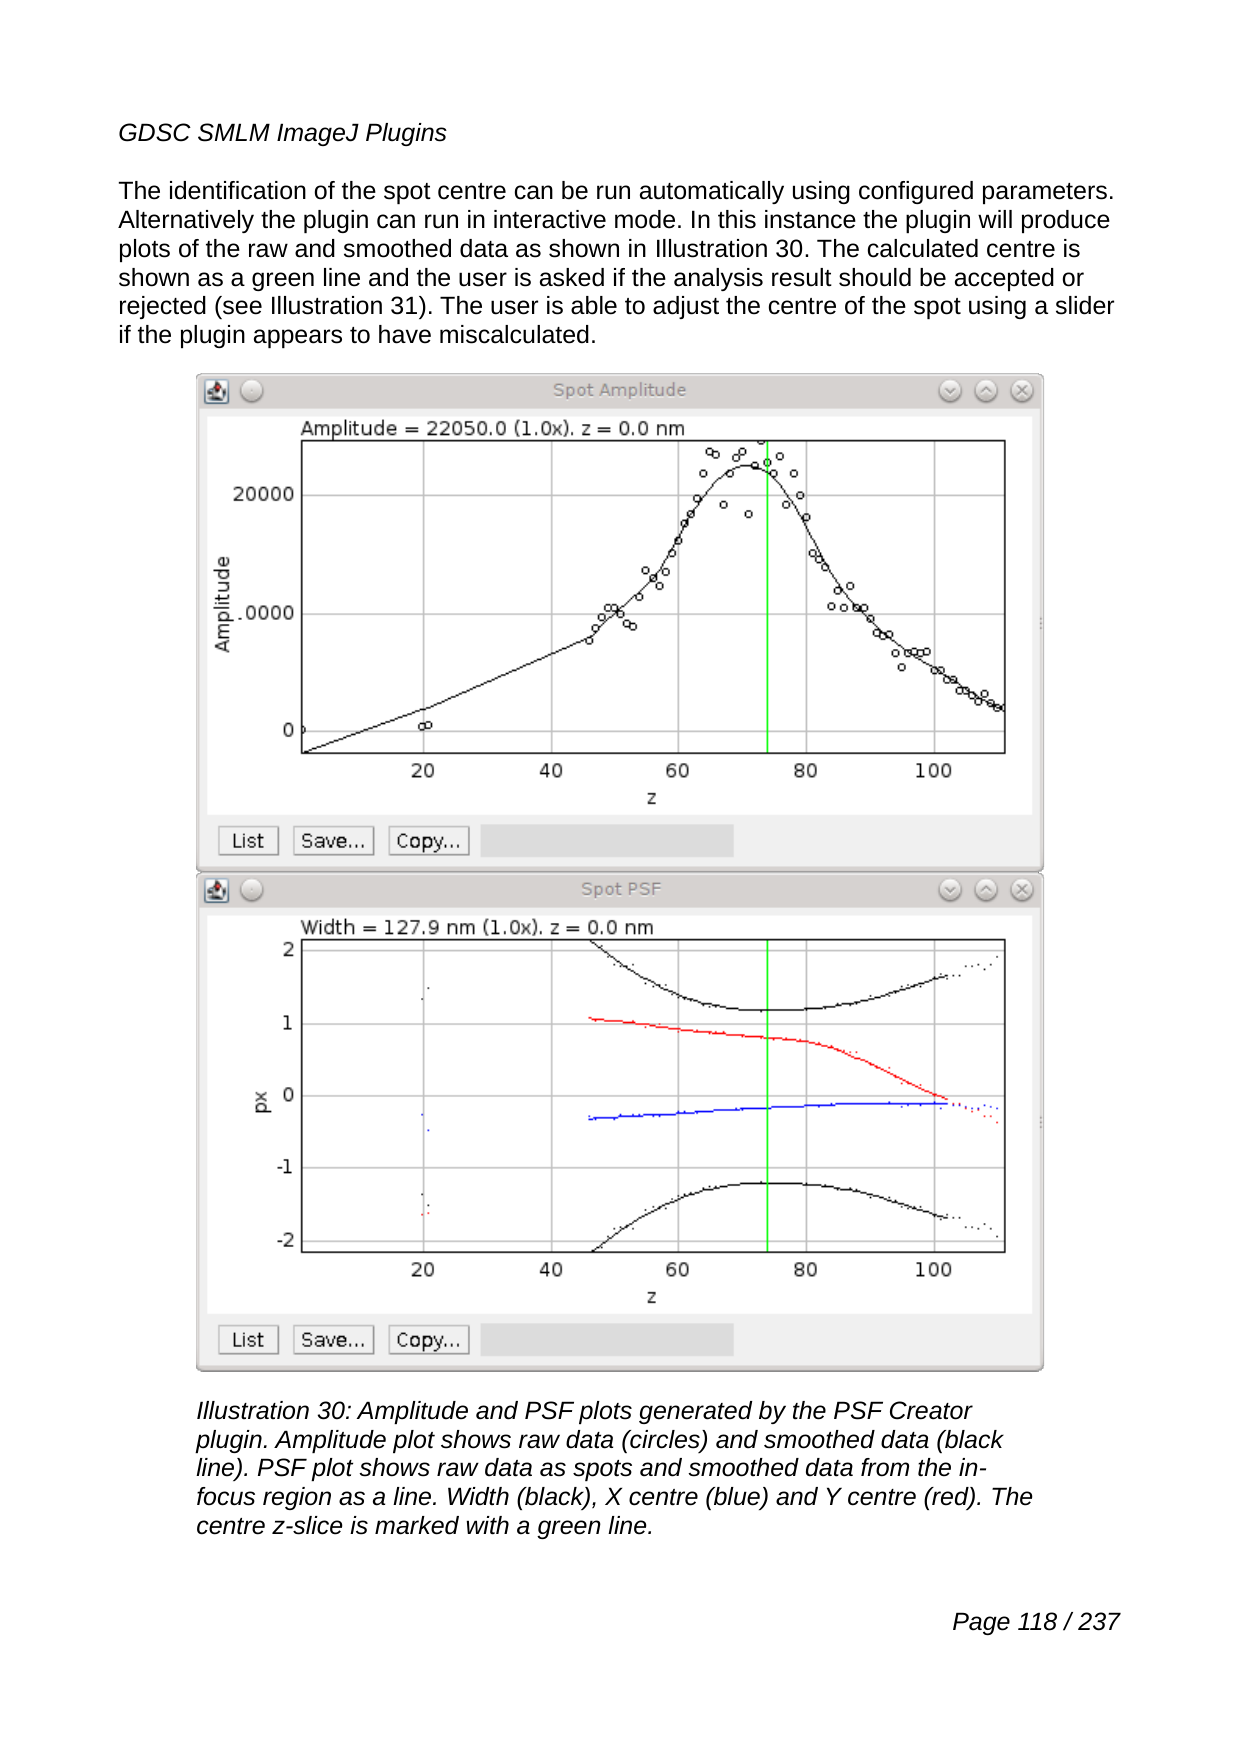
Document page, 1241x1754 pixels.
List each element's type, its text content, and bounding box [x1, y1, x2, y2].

text Illustration 30: Amplitude and PSF plots generated by the PSF Creator plugin. Amplitude plot shows raw data (circles) and smoothed data (black line). PSF plot shows raw data as spots and smoothed data from the in-focus region as a line. Width (black), X centre (blue) and Y centre (red). The centre z-slice is marked with a green line. [196, 1396, 1044, 1539]
text The identification of the spot centre can be run automatically using configured parameters. Alternatively the plugin can run in interactive mode. In this instance the plugin will produce plots of the raw and smoothed data as shown in Illustration 30. The calculated centre is shown as a green line and the user is asked if the analysis result should be accepted or rejected (see Illustration 31). The user is able to adjust the centre of the spot using a slider if the plugin appears to have miscalculated. [118, 176, 1122, 349]
picture [196, 373, 1045, 1372]
